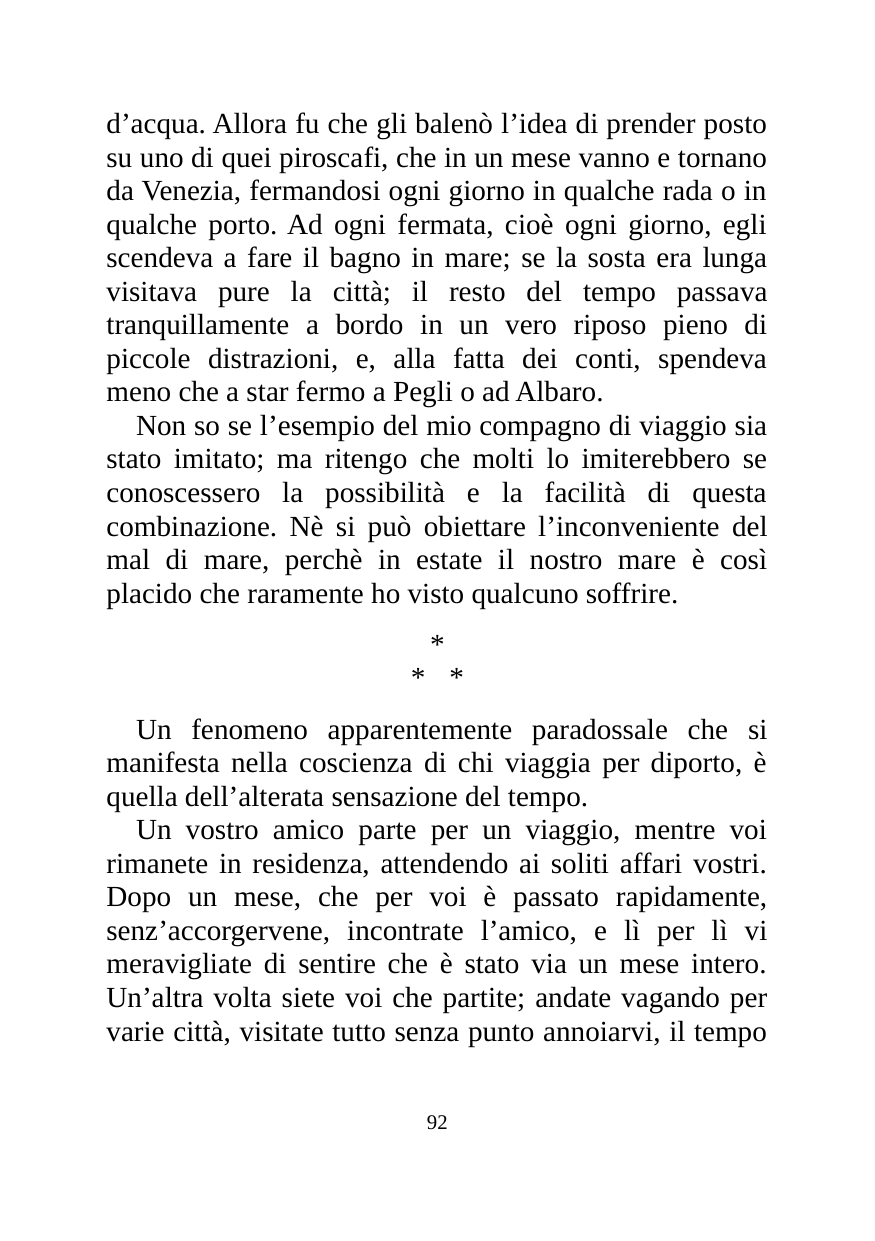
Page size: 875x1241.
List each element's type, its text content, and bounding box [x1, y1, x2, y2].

text Un vostro amico parte per un viaggio, mentre voi rimanete in residenza, attendendo ai soliti affari vostri. Dopo un mese, che per voi è passato rapidamente, senz’accorgervene, incontrate l’amico, e lì per lì vi meravigliate di sentire che è stato via un mese intero. Un’altra volta siete voi che partite; andate vagando per varie città, visitate tutto senza punto annoiarvi, il tempo [106, 812, 768, 1047]
text Un fenomeno apparentemente paradossale che si manifesta nella coscienza di chi viaggia per diporto, è quella dell’alterata sensazione del tempo. [106, 712, 768, 812]
text * * * [106, 627, 768, 694]
text d’acqua. Allora fu che gli balenò l’idea di prender posto su uno di quei piroscafi, che in un mese vanno e tornano da Venezia, fermandosi ogni giorno in qualche rada o in qualche porto. Ad ogni fermata, cioè ogni giorno, egli scendeva a fare il bagno in mare; se la sosta era lunga visitava pure la città; il resto del tempo passava tranquillamente a bordo in un vero riposo pieno di piccole distrazioni, e, alla fatta dei conti, spendeva meno che a star fermo a Pegli o ad Albaro. [106, 106, 768, 408]
text Non so se l’esempio del mio compagno di viaggio sia stato imitato; ma ritengo che molti lo imiterebbero se conoscessero la possibilità e la facilità di questa combinazione. Nè si può obiettare l’inconveniente del mal di mare, perchè in estate il nostro mare è così placido che raramente ho visto qualcuno soffrire. [106, 408, 768, 609]
